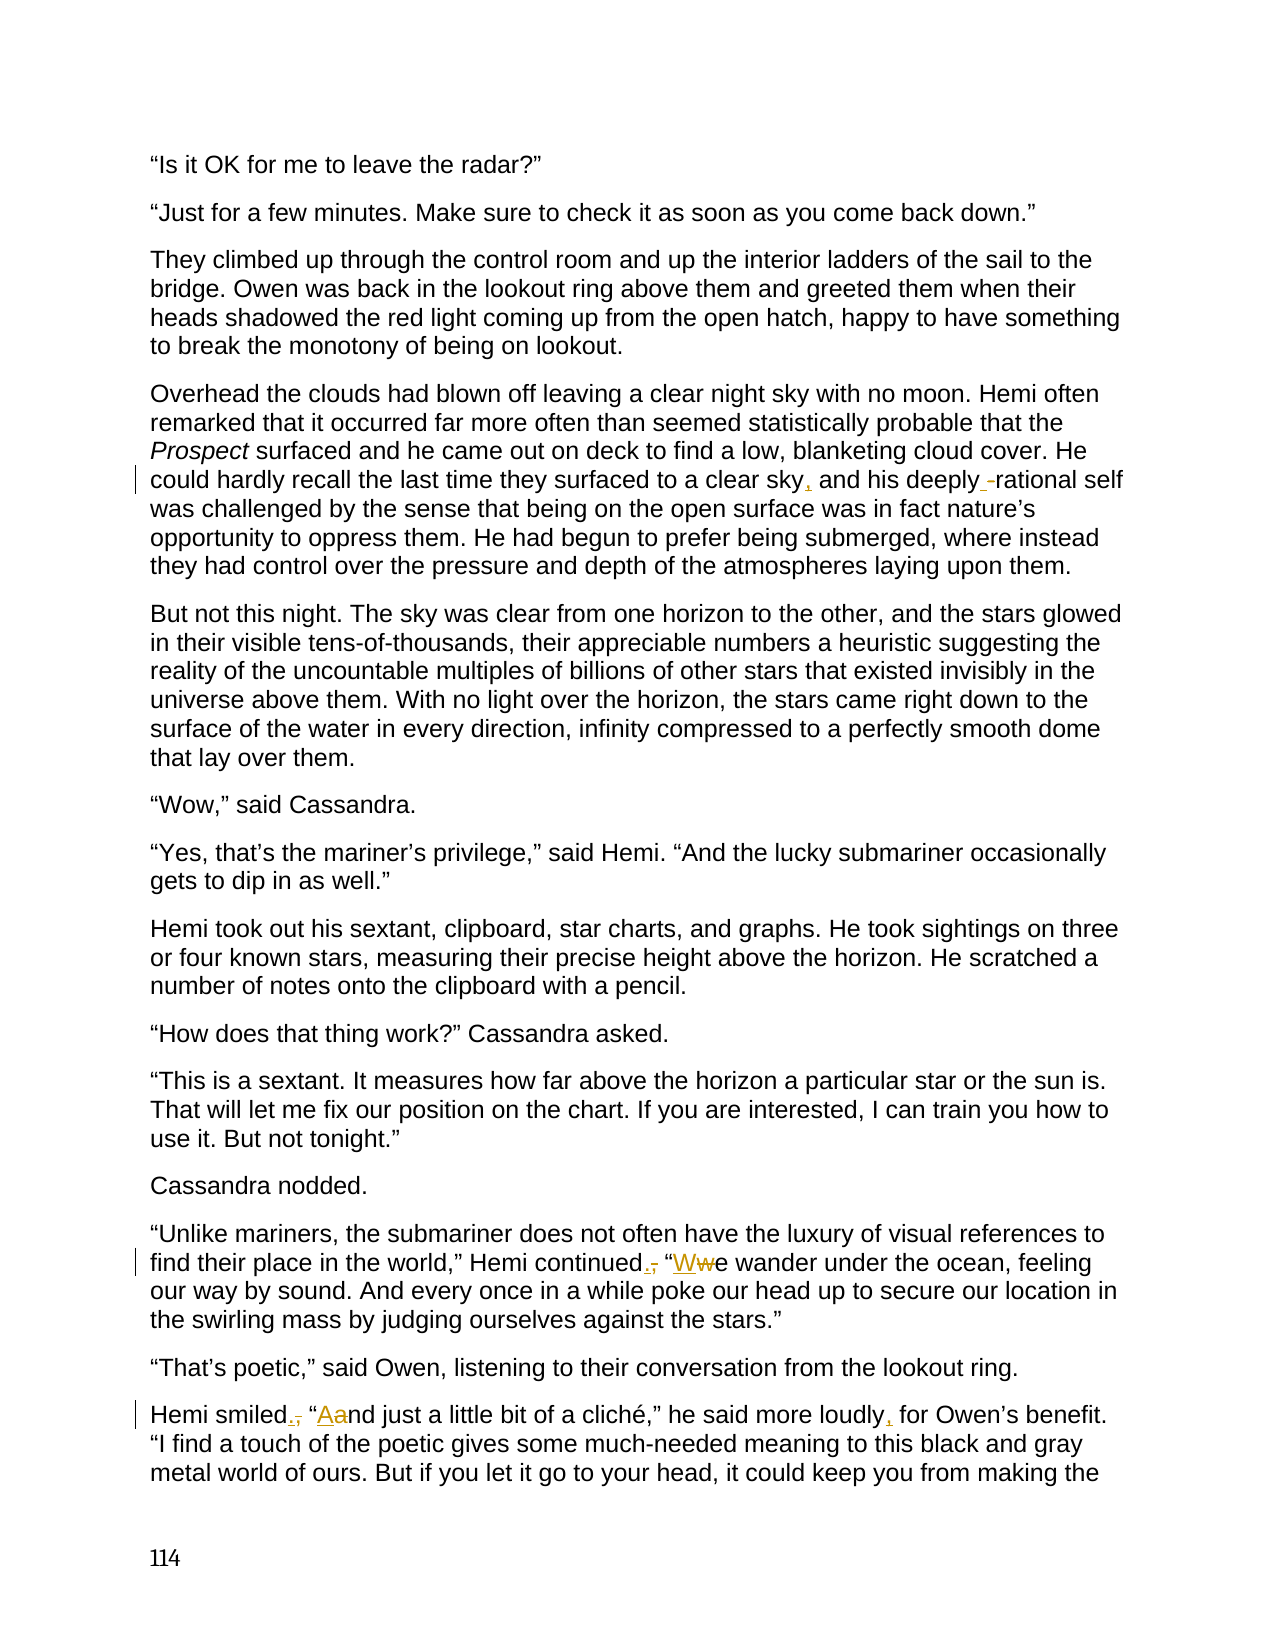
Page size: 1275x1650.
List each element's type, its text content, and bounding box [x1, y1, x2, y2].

text “This is a sextant. It measures how far above the horizon a particular star or the sun is. That will let me fix our position on the chart. If you are interested, I can train you how to use it. But not tonight.” [150, 1066, 1125, 1152]
text Hemi took out his sextant, clipboard, star charts, and graphs. He took sightings on three or four known stars, measuring their precise height above the horizon. He scratched a number of notes onto the clipboard with a pencil. [150, 914, 1125, 1000]
text But not this night. The sky was clear from one horizon to the other, and the stars glowed in their visible tens-of-thousands, their appreciable numbers a heuristic suggesting the reality of the uncountable multiples of billions of other stars that existed invisibly in the universe above them. With no light over the horizon, the stars came right down to the surface of the water in every direction, infinity compressed to a perfectly smooth dome that lay over them. [150, 599, 1125, 771]
text “That’s poetic,” said Owen, listening to their conversation from the lookout ring. [150, 1352, 1125, 1381]
text Cassandra nodded. [150, 1171, 1125, 1200]
text “How does that thing work?” Cassandra asked. [150, 1019, 1125, 1047]
text Overhead the clouds had blown off leaving a clear night sky with no moon. Hemi often remarked that it occurred far more often than seemed statistically probable that the Prospect surfaced and he came out on deck to find a low, blanketing cloud cover. He could hardly recall the last time they surfaced to a clear sky, and his deeply rational self was challenged by the sense that being on the open surface was in fact nature’s opportunity to oppress them. He had begun to prefer being submerged, where instead they had control over the pressure and depth of the atmospheres laying upon them. [150, 379, 1125, 580]
text “Just for a few minutes. Make sure to check it as soon as you come back down.” [150, 197, 1125, 226]
text They climbed up through the control room and up the interior ladders of the sail to the bridge. Owen was back in the lookout ring above them and greeted them when their heads shadowed the red light coming up from the open hatch, happy to have something to break the monotony of being on lookout. [150, 245, 1125, 360]
text “Is it OK for me to leave the radar?” [150, 150, 1125, 179]
text Hemi smiled. “And just a little bit of a cliché,” he said more loudly, for Owen’s benefit. “I find a touch of the poetic gives some much-needed meaning to this black and gray metal world of ours. But if you let it go to your head, it could keep you from making the [150, 1400, 1125, 1486]
text “Unlike mariners, the submariner does not often have the luxury of visual references to find their place in the world,” Hemi continued. “We wander under the ocean, feeling our way by sound. And every once in a while poke our head up to secure our location in the swirling mass by judging ourselves against the stars.” [150, 1219, 1125, 1334]
text “Yes, that’s the mariner’s privilege,” said Hemi. “And the lucky submariner occasionally gets to dip in as well.” [150, 837, 1125, 895]
text “Wow,” said Cassandra. [150, 790, 1125, 819]
